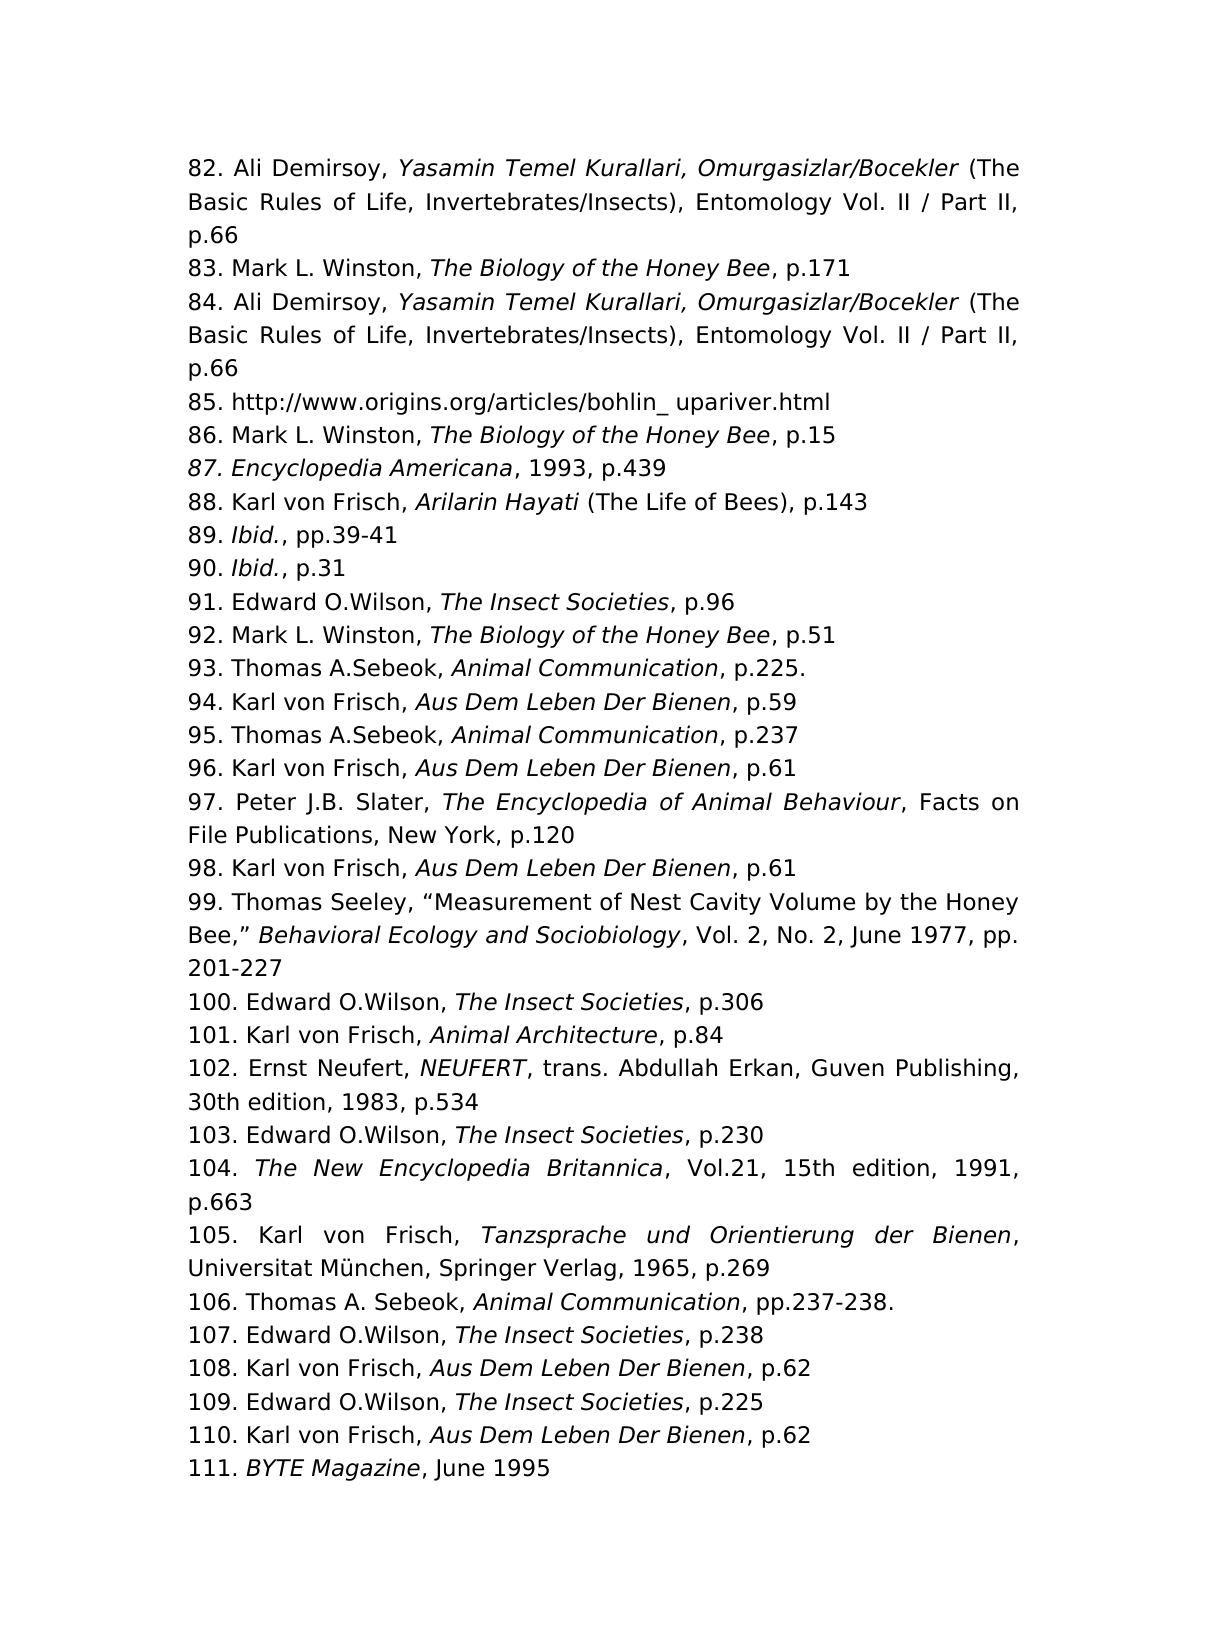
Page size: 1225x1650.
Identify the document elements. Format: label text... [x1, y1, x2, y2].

text 95. Thomas A.Sebeok, Animal Communication, p.237 [187, 717, 1020, 750]
text 89. Ibid., pp.39-41 [187, 517, 1020, 550]
text 111. BYTE Magazine, June 1995 [187, 1450, 1020, 1483]
text 87. Encyclopedia Americana, 1993, p.439 [187, 450, 1020, 483]
text 96. Karl von Frisch, Aus Dem Leben Der Bienen, p.61 [187, 750, 1020, 783]
text 91. Edward O.Wilson, The Insect Societies, p.96 [187, 583, 1020, 617]
text 90. Ibid., p.31 [187, 550, 1020, 583]
text 93. Thomas A.Sebeok, Animal Communication, p.225. [187, 650, 1020, 683]
text 97. Peter J.B. Slater, The Encyclopedia of Animal Behaviour, Facts on File Publications, New York, p.120 [187, 783, 1020, 850]
text 82. Ali Demirsoy, Yasamin Temel Kurallari, Omurgasizlar/Bocekler (The Basic Rules of Life, Invertebrates/Insects), Entomology Vol. II / Part II, p.66 [187, 150, 1020, 250]
text 101. Karl von Frisch, Animal Architecture, p.84 [187, 1017, 1020, 1050]
text 85. http://www.origins.org/articles/bohlin_ upariver.html [187, 383, 1020, 417]
text 110. Karl von Frisch, Aus Dem Leben Der Bienen, p.62 [187, 1417, 1020, 1450]
text 104. The New Encyclopedia Britannica, Vol.21, 15th edition, 1991, p.663 [187, 1150, 1020, 1217]
text 86. Mark L. Winston, The Biology of the Honey Bee, p.15 [187, 417, 1020, 450]
text 108. Karl von Frisch, Aus Dem Leben Der Bienen, p.62 [187, 1350, 1020, 1383]
text 92. Mark L. Winston, The Biology of the Honey Bee, p.51 [187, 617, 1020, 650]
text 103. Edward O.Wilson, The Insect Societies, p.230 [187, 1117, 1020, 1150]
text 98. Karl von Frisch, Aus Dem Leben Der Bienen, p.61 [187, 850, 1020, 883]
text 102. Ernst Neufert, NEUFERT, trans. Abdullah Erkan, Guven Publishing, 30th edition, 1983, p.534 [187, 1050, 1020, 1117]
text 94. Karl von Frisch, Aus Dem Leben Der Bienen, p.59 [187, 683, 1020, 717]
text 109. Edward O.Wilson, The Insect Societies, p.225 [187, 1383, 1020, 1417]
text 88. Karl von Frisch, Arilarin Hayati (The Life of Bees), p.143 [187, 483, 1020, 517]
text 83. Mark L. Winston, The Biology of the Honey Bee, p.171 [187, 250, 1020, 283]
text 99. Thomas Seeley, “Measurement of Nest Cavity Volume by the Honey Bee,” Behavioral Ecology and Sociobiology, Vol. 2, No. 2, June 1977, pp. 201-227 [187, 883, 1020, 983]
text 107. Edward O.Wilson, The Insect Societies, p.238 [187, 1317, 1020, 1350]
text 106. Thomas A. Sebeok, Animal Communication, pp.237-238. [187, 1283, 1020, 1317]
text 84. Ali Demirsoy, Yasamin Temel Kurallari, Omurgasizlar/Bocekler (The Basic Rules of Life, Invertebrates/Insects), Entomology Vol. II / Part II, p.66 [187, 283, 1020, 383]
text 100. Edward O.Wilson, The Insect Societies, p.306 [187, 983, 1020, 1017]
text 105. Karl von Frisch, Tanzsprache und Orientierung der Bienen, Universitat München, Springer Verlag, 1965, p.269 [187, 1217, 1020, 1283]
